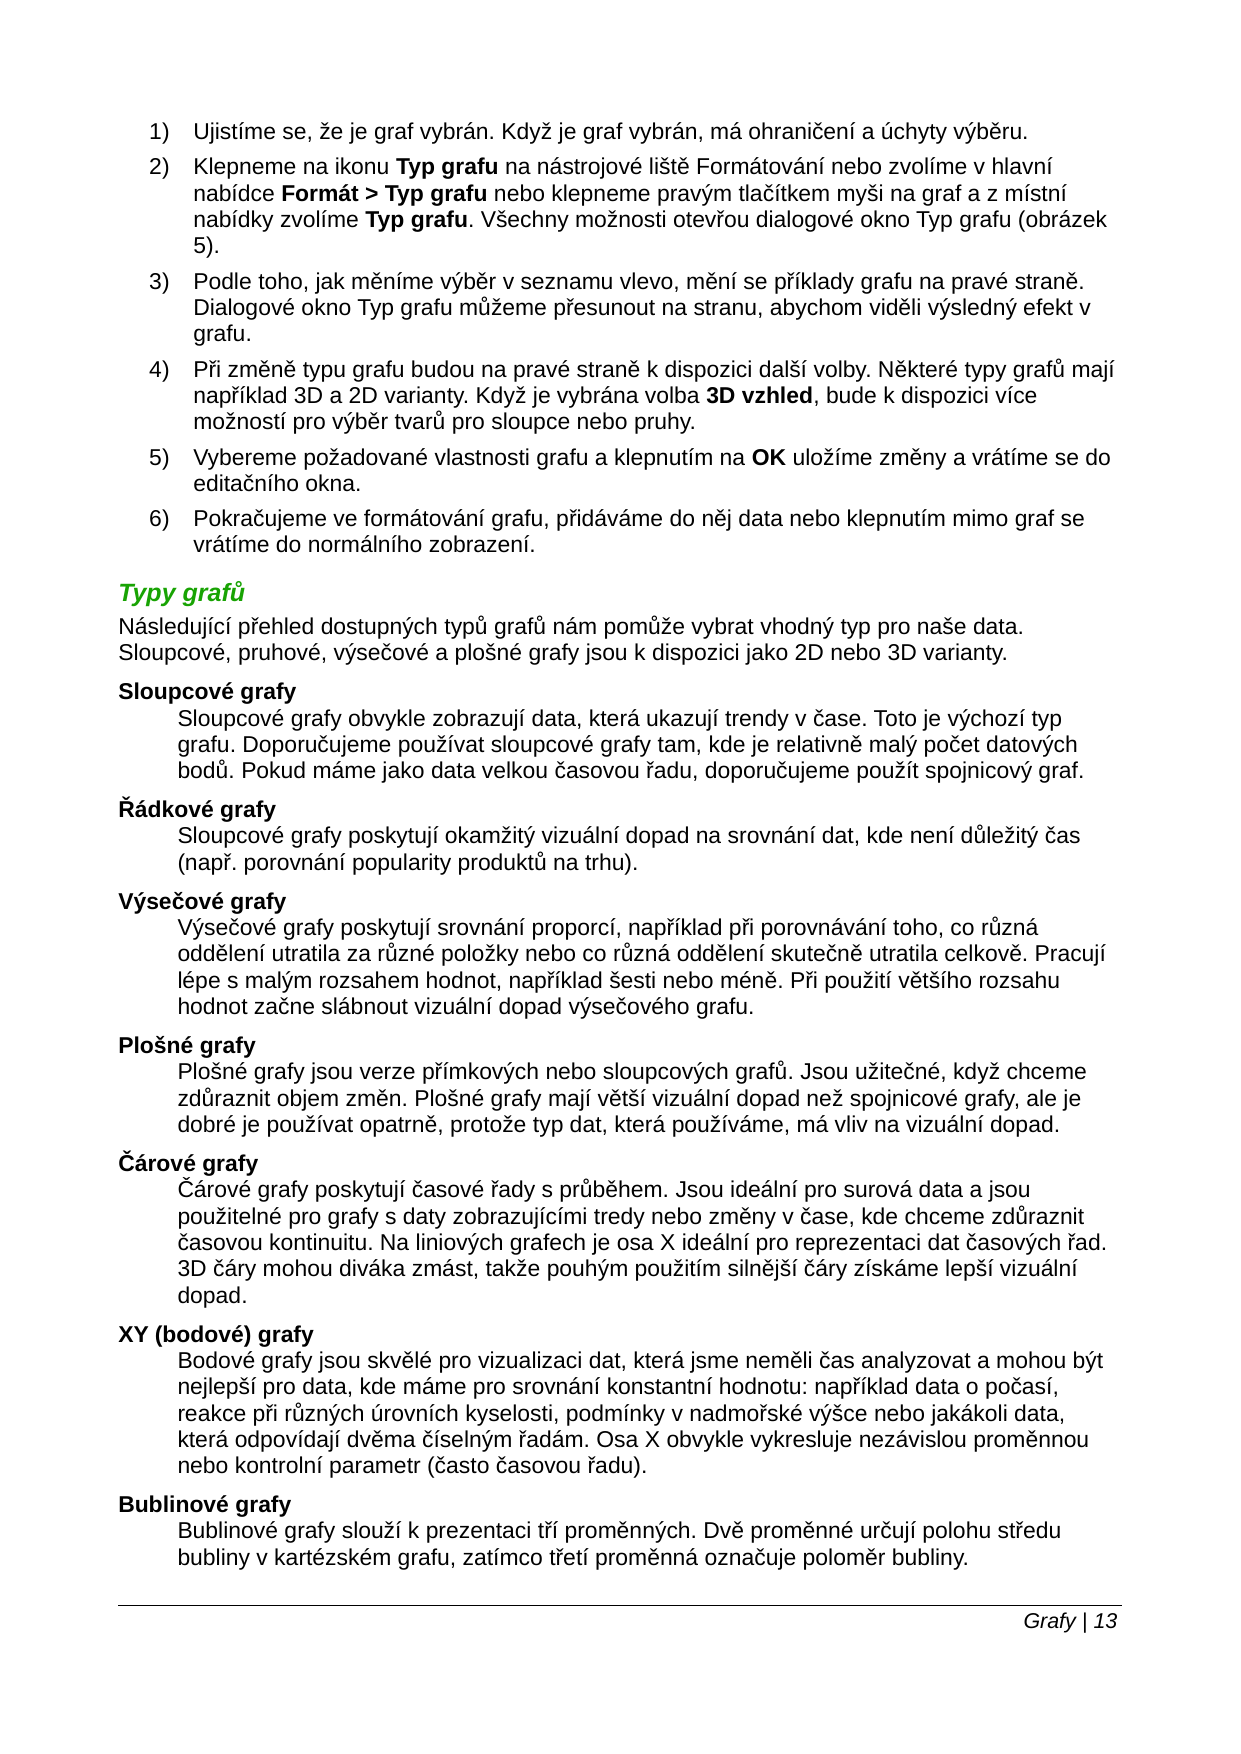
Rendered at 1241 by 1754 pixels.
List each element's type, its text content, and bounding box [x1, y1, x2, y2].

text Čárové grafy poskytují časové řady s průběhem. Jsou ideální pro surová data a jsou použitelné pro grafy s daty zobrazujícími tredy nebo změny v čase, kde chceme zdůraznit časovou kontinuitu. Na liniových grafech je osa X ideální pro reprezentaci dat časových řad. 3D čáry mohou diváka zmást, takže pouhým použitím silnější čáry získáme lepší vizuální dopad. [177, 1176, 1122, 1308]
text Bublinové grafy [118, 1491, 1122, 1517]
text Čárové grafy [118, 1150, 1122, 1176]
list Klepneme na ikonu Typ grafu na nástrojové liště Formátování nebo zvolíme v hlavní nabídce Formát > Typ grafu nebo klepneme pravým tlačítkem myši na graf a z místní nabídky zvolíme Typ grafu. Všechny možnosti otevřou dialogové okno Typ grafu (obrázek 5). [169, 153, 1122, 259]
text Řádkové grafy [118, 796, 1122, 822]
list Vybereme požadované vlastnosti grafu a klepnutím na OK uložíme změny a vrátíme se do editačního okna. [169, 443, 1122, 496]
text Následující přehled dostupných typů grafů nám pomůže vybrat vhodný typ pro naše data. Sloupcové, pruhové, výsečové a plošné grafy jsou k dispozici jako 2D nebo 3D varianty. [118, 613, 1122, 666]
text Výsečové grafy [118, 888, 1122, 914]
text Plošné grafy jsou verze přímkových nebo sloupcových grafů. Jsou užitečné, když chceme zdůraznit objem změn. Plošné grafy mají větší vizuální dopad než spojnicové grafy, ale je dobré je používat opatrně, protože typ dat, která používáme, má vliv na vizuální dopad. [177, 1058, 1122, 1137]
text Sloupcové grafy [118, 678, 1122, 704]
text Plošné grafy [118, 1032, 1122, 1058]
text Výsečové grafy poskytují srovnání proporcí, například při porovnávání toho, co různá oddělení utratila za různé položky nebo co různá oddělení skutečně utratila celkově. Pracují lépe s malým rozsahem hodnot, například šesti nebo méně. Při použití většího rozsahu hodnot začne slábnout vizuální dopad výsečového grafu. [177, 914, 1122, 1019]
list Ujistíme se, že je graf vybrán. Když je graf vybrán, má ohraničení a úchyty výběru. [169, 118, 1122, 144]
text Bodové grafy jsou skvělé pro vizualizaci dat, která jsme neměli čas analyzovat a mohou být nejlepší pro data, kde máme pro srovnání konstantní hodnotu: například data o počasí, reakce při různých úrovních kyselosti, podmínky v nadmořské výšce nebo jakákoli data, která odpovídají dvěma číselným řadám. Osa X obvykle vykresluje nezávislou proměnnou nebo kontrolní parametr (často časovou řadu). [177, 1347, 1122, 1479]
text XY (bodové) grafy [118, 1321, 1122, 1347]
list Pokračujeme ve formátování grafu, přidáváme do něj data nebo klepnutím mimo graf se vrátíme do normálního zobrazení. [169, 505, 1122, 558]
text Sloupcové grafy poskytují okamžitý vizuální dopad na srovnání dat, kde není důležitý čas (např. porovnání popularity produktů na trhu). [177, 822, 1122, 875]
list Podle toho, jak měníme výběr v seznamu vlevo, mění se příklady grafu na pravé straně. Dialogové okno Typ grafu můžeme přesunout na stranu, abychom viděli výsledný efekt v grafu. [169, 268, 1122, 347]
text Sloupcové grafy obvykle zobrazují data, která ukazují trendy v čase. Toto je výchozí typ grafu. Doporučujeme používat sloupcové grafy tam, kde je relativně malý počet datových bodů. Pokud máme jako data velkou časovou řadu, doporučujeme použít spojnicový graf. [177, 704, 1122, 784]
text Bublinové grafy slouží k prezentaci tří proměnných. Dvě proměnné určují polohu středu bubliny v kartézském grafu, zatímco třetí proměnná označuje poloměr bubliny. [177, 1517, 1122, 1570]
subtitle Typy grafů [118, 578, 1122, 607]
list Při změně typu grafu budou na pravé straně k dispozici další volby. Některé typy grafů mají například 3D a 2D varianty. Když je vybrána volba 3D vzhled, bude k dispozici více možností pro výběr tvarů pro sloupce nebo pruhy. [169, 356, 1122, 434]
